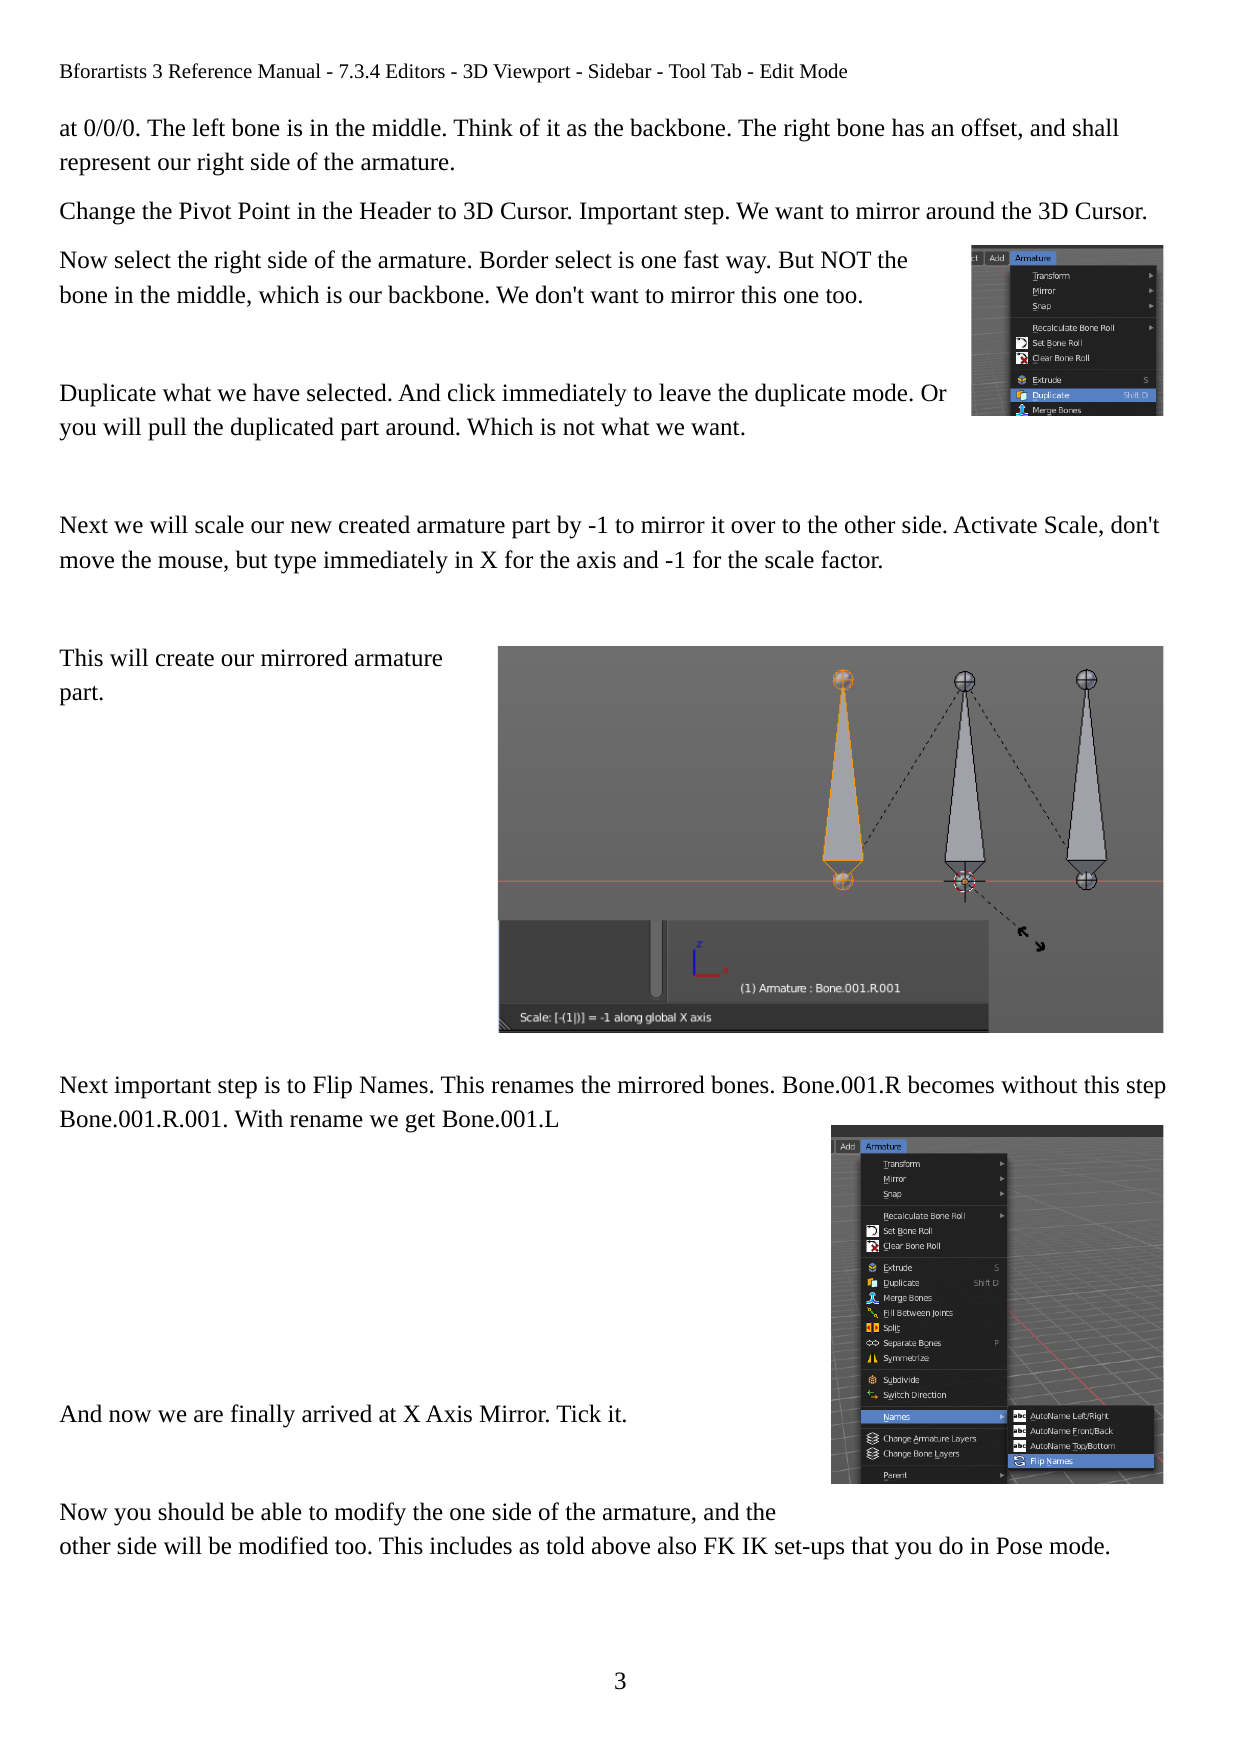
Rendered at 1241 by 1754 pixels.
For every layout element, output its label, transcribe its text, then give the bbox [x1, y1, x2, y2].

text Next important step is to Flip Names. This renames the mirrored bones. Bone.001.R becomes without this step Bone.001.R.001. With rename we get Bone.001.L [59, 1070, 1181, 1133]
picture [971, 245, 1164, 416]
text And now we are finally arrived at X Axis Mirror. Tick it. [59, 1399, 831, 1428]
text Next we will scale our new created armature part by -1 to mirror it over to the other side. Activate Scale, don't move the mouse, but type immediately in X for the axis and -1 for the scale factor. [59, 510, 1181, 574]
text Now select the right side of the armature. Border select is one fast way. But NOT the bone in the middle, which is our backbone. We don't want to mirror this one too. [59, 245, 971, 308]
picture [497, 646, 1164, 1033]
picture [831, 1125, 1164, 1484]
text This will create our mirrored armature part. [59, 643, 1181, 706]
text Duplicate what we have selected. And click immediately to leave the duplicate mode. Or you will pull the duplicated part around. Which is not what we want. [59, 378, 1181, 441]
text Now you should be able to modify the one side of the armature, and the other side will be modified too. This includes as told above also FK IK set-ups that you do in Pose mode. [59, 1497, 1181, 1560]
text at 0/0/0. The left bone is in the middle. Think of it as the backbone. The right bone has an offset, and shall represent our right side of the armature. [59, 113, 1181, 176]
text Change the Pivot Point in the Header to 3D Cursor. Important step. We want to mirror around the 3D Cursor. [59, 196, 1181, 225]
